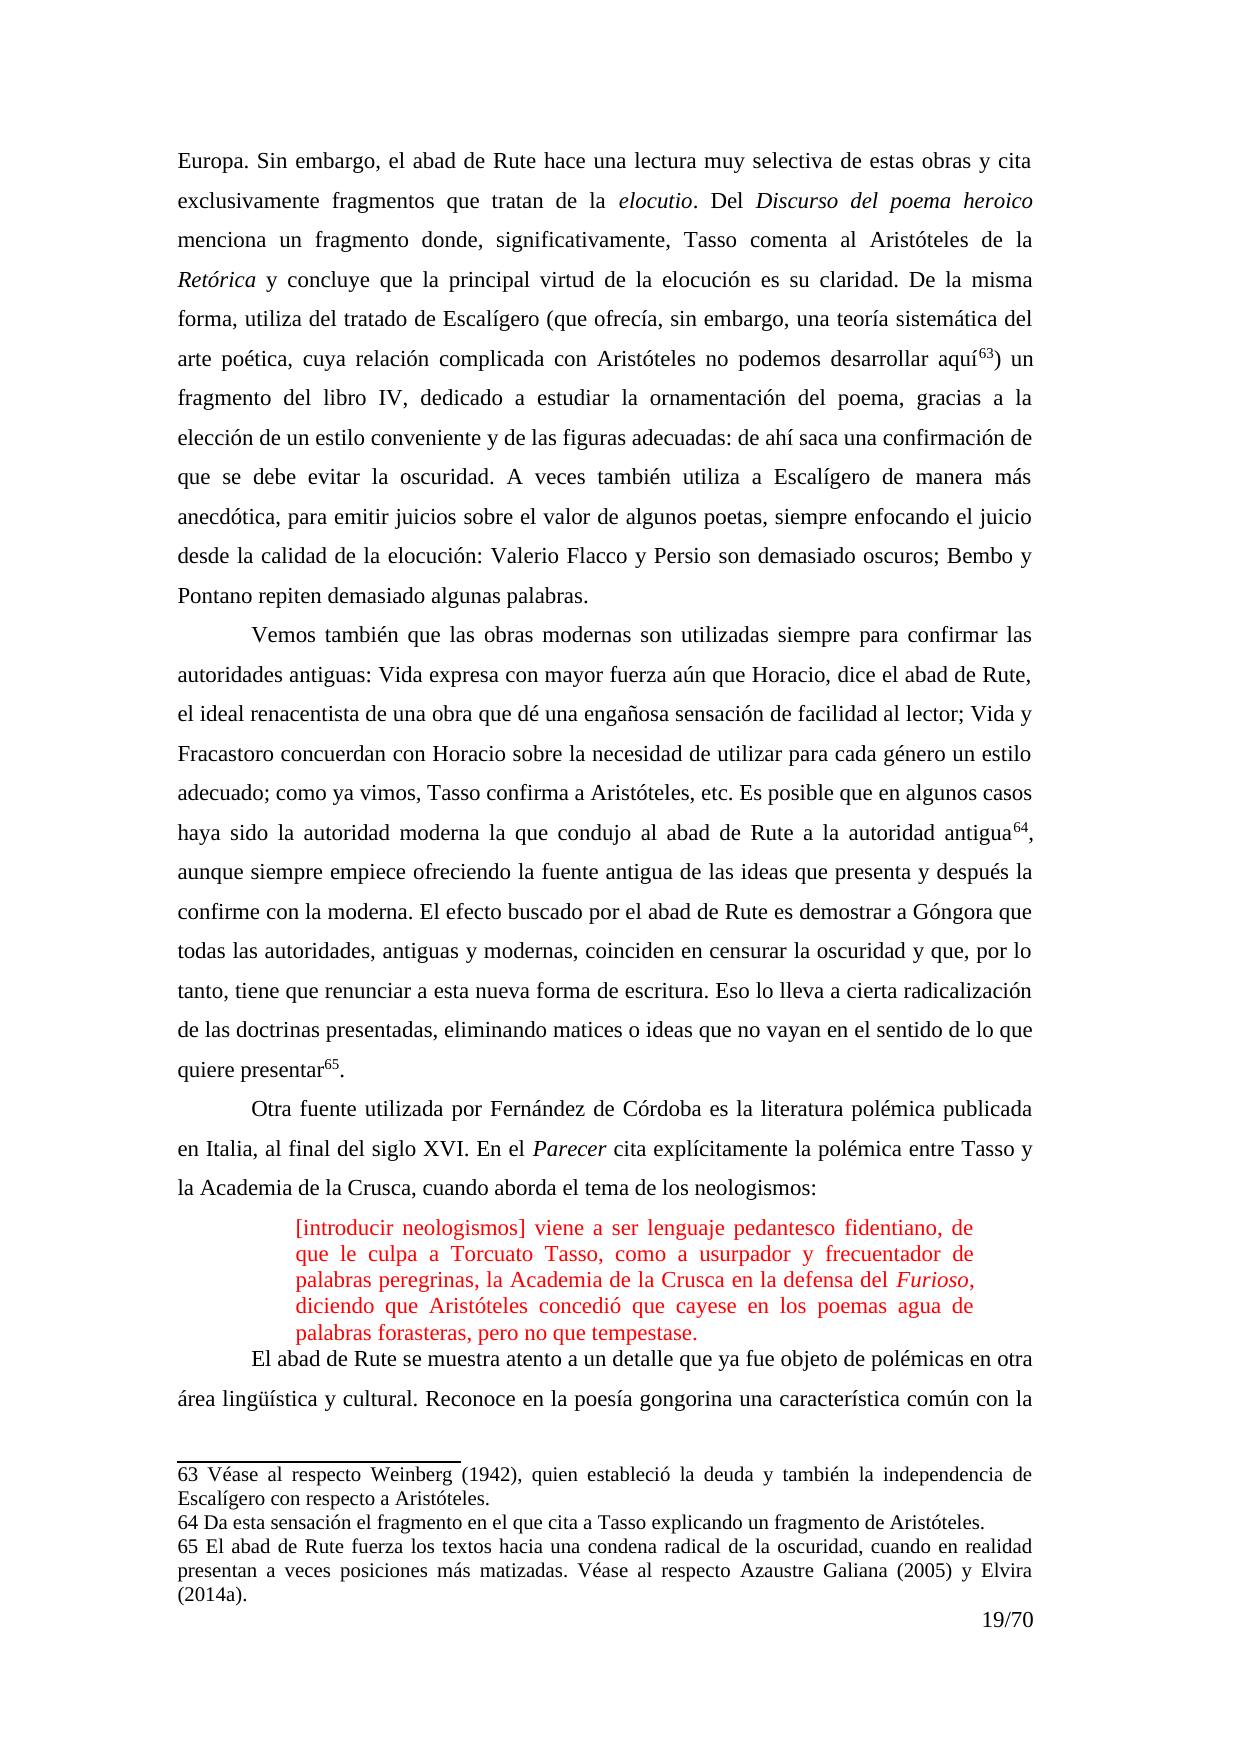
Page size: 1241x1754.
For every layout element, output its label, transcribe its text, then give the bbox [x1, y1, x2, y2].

text El abad de Rute fuerza los textos hacia una condena radical de la oscuridad, cuando en realidad presentan a veces posiciones más matizadas. Véase al respecto Azaustre Galiana (2005) y Elvira (2014a). [177, 1534, 1034, 1606]
text Véase al respecto Weinberg (1942), quien estableció la deuda y también la independencia de Escalígero con respecto a Aristóteles. [177, 1462, 1034, 1510]
text Otra fuente utilizada por Fernández de Córdoba es la literatura polémica publicada en Italia, al final del siglo XVI. En el Parecer cita explícitamente la polémica entre Tasso y la Academia de la Crusca, cuando aborda el tema de los neologismos: [177, 1095, 1034, 1200]
text Da esta sensación el fragmento en el que cita a Tasso explicando un fragmento de Aristóteles. [177, 1510, 1034, 1534]
text Vemos también que las obras modernas son utilizadas siempre para confirmar las autoridades antiguas: Vida expresa con mayor fuerza aún que Horacio, dice el abad de Rute, el ideal renacentista de una obra que dé una engañosa sensación de facilidad al lector; Vida y Fracastoro concuerdan con Horacio sobre la necesidad de utilizar para cada género un estilo adecuado; como ya vimos, Tasso confirma a Aristóteles, etc. Es posible que en algunos casos haya sido la autoridad moderna la que condujo al abad de Rute a la autoridad antigua, aunque siempre empiece ofreciendo la fuente antigua de las ideas que presenta y después la confirme con la moderna. El efecto buscado por el abad de Rute es demostrar a Góngora que todas las autoridades, antiguas y modernas, coinciden en censurar la oscuridad y que, por lo tanto, tiene que renunciar a esta nueva forma de escritura. Eso lo lleva a cierta radicalización de las doctrinas presentadas, eliminando matices o ideas que no vayan en el sentido de lo que quiere presentar. [177, 621, 1034, 1082]
text [introducir neologismos] viene a ser lenguaje pedantesco fidentiano, de que le culpa a Torcuato Tasso, como a usurpador y frecuentador de palabras peregrinas, la Academia de la Crusca en la defensa del Furioso, diciendo que Aristóteles concedió que cayese en los poemas agua de palabras forasteras, pero no que tempestase. [295, 1213, 974, 1345]
text El abad de Rute se muestra atento a un detalle que ya fue objeto de polémicas en otra área lingüística y cultural. Reconoce en la poesía gongorina una característica común con la [177, 1345, 1034, 1411]
text Europa. Sin embargo, el abad de Rute hace una lectura muy selectiva de estas obras y cita exclusivamente fragmentos que tratan de la elocutio. Del Discurso del poema heroico menciona un fragmento donde, significativamente, Tasso comenta al Aristóteles de la Retórica y concluye que la principal virtud de la elocución es su claridad. De la misma forma, utiliza del tratado de Escalígero (que ofrecía, sin embargo, una teoría sistemática del arte poética, cuya relación complicada con Aristóteles no podemos desarrollar aquí) un fragmento del libro IV, dedicado a estudiar la ornamentación del poema, gracias a la elección de un estilo conveniente y de las figuras adecuadas: de ahí saca una confirmación de que se debe evitar la oscuridad. A veces también utiliza a Escalígero de manera más anecdótica, para emitir juicios sobre el valor de algunos poetas, siempre enfocando el juicio desde la calidad de la elocución: Valerio Flacco y Persio son demasiado oscuros; Bembo y Pontano repiten demasiado algunas palabras. [177, 148, 1034, 608]
